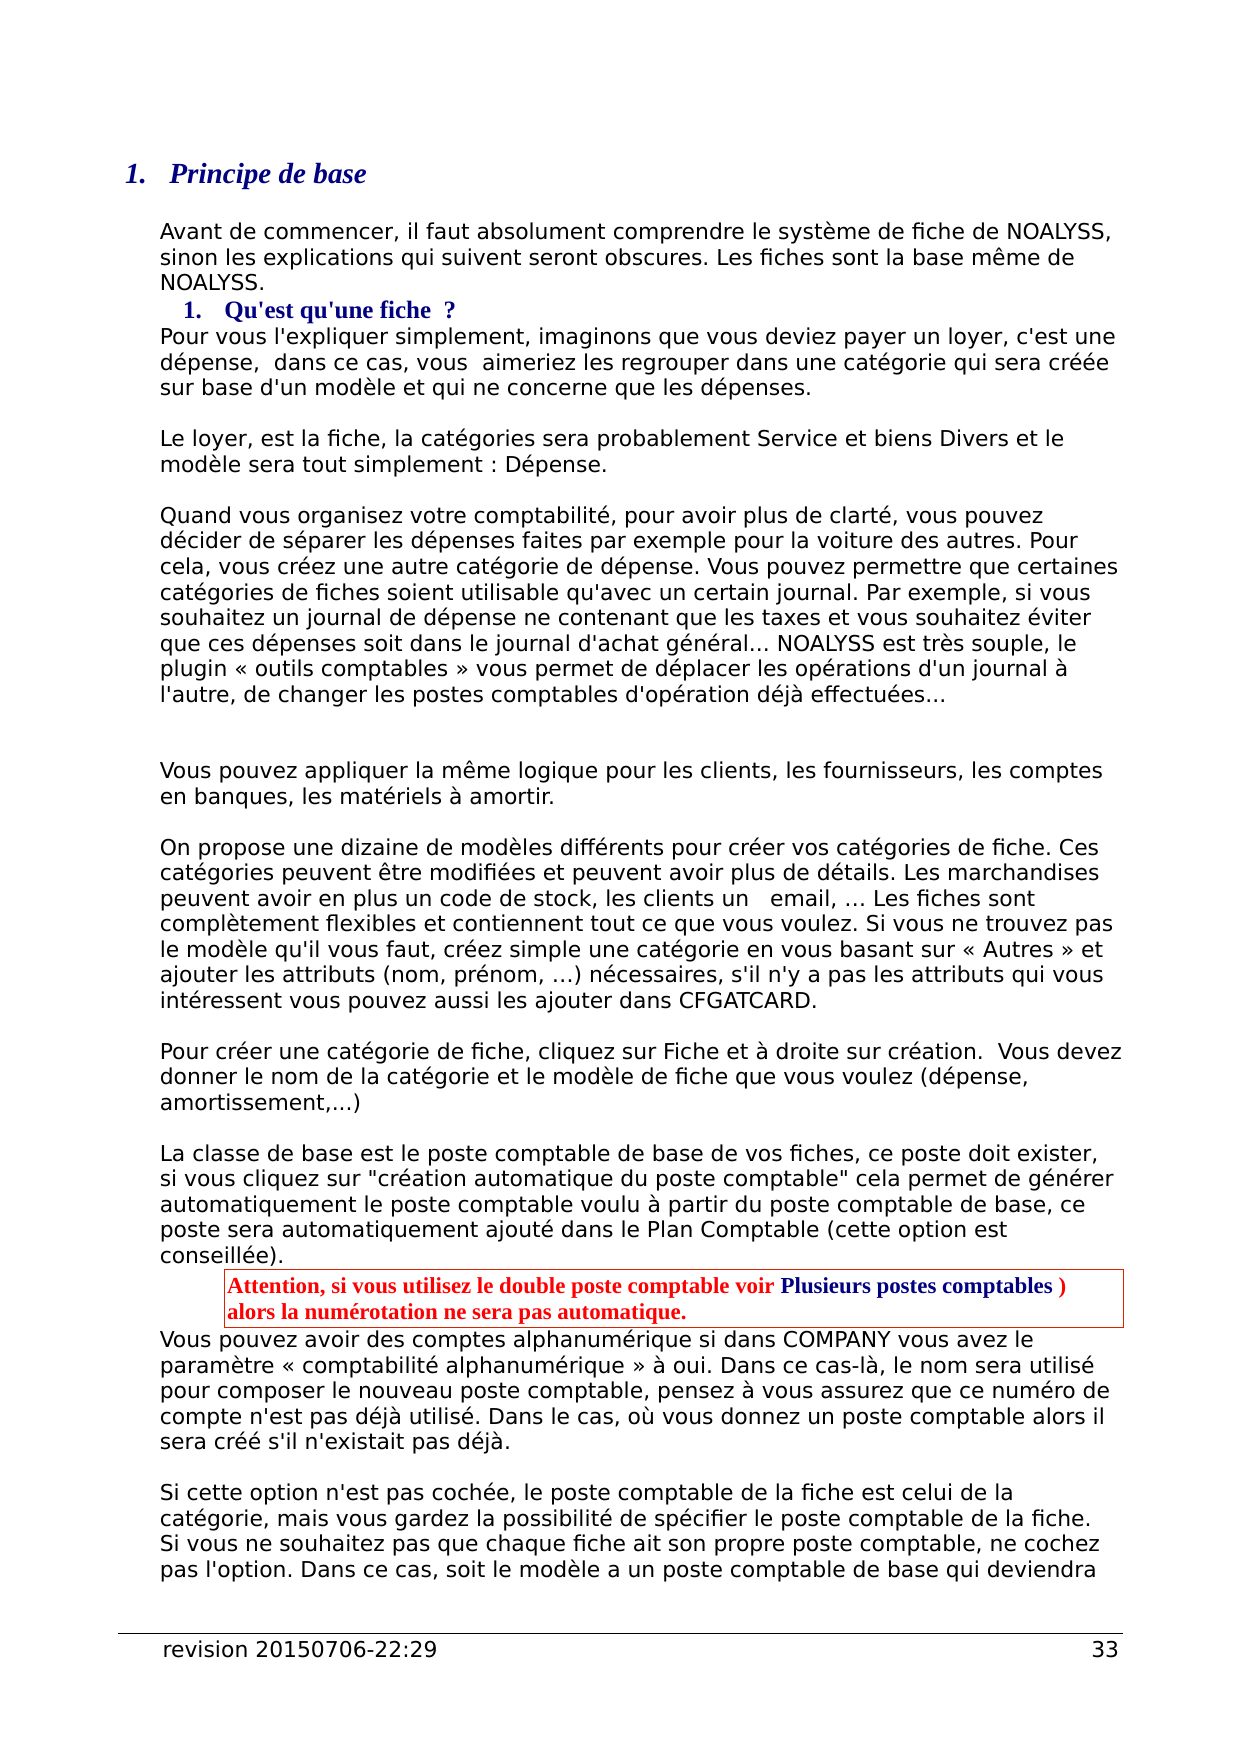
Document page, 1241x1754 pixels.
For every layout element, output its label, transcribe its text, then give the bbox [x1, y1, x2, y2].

subtitle Principe de base [117, 156, 1123, 189]
text Si cette option n'est pas cochée, le poste comptable de la fiche est celui de la catégorie, mais vous gardez la possibilité de spécifier le poste comptable de la fiche. [159, 1481, 1123, 1532]
text Pour créer une catégorie de fiche, cliquez sur Fiche et à droite sur création. Vous devez donner le nom de la catégorie et le modèle de fiche que vous voulez (dépense, amortissement,...) [159, 1039, 1123, 1116]
text La classe de base est le poste comptable de base de vos fiches, ce poste doit exister, si vous cliquez sur "création automatique du poste comptable" cela permet de générer automatiquement le poste comptable voulu à partir du poste comptable de base, ce poste sera automatiquement ajouté dans le Plan Comptable (cette option est conseillée). [159, 1141, 1123, 1269]
text Vous pouvez appliquer la même logique pour les clients, les fournisseurs, les comptes en banques, les matériels à amortir. [159, 758, 1123, 809]
text On propose une dizaine de modèles différents pour créer vos catégories de fiche. Ces catégories peuvent être modifiées et peuvent avoir plus de détails. Les marchandises peuvent avoir en plus un code de stock, les clients un email, … Les fiches sont complètement flexibles et contiennent tout ce que vous voulez. Si vous ne trouvez pas le modèle qu'il vous faut, créez simple une catégorie en vous basant sur « Autres » et ajouter les attributs (nom, prénom, …) nécessaires, s'il n'y a pas les attributs qui vous intéressent vous pouvez aussi les ajouter dans CFGATCARD. [159, 835, 1123, 1013]
text Quand vous organisez votre comptabilité, pour avoir plus de clarté, vous pouvez décider de séparer les dépenses faites par exemple pour la voiture des autres. Pour cela, vous créez une autre catégorie de dépense. Vous pouvez permettre que certaines catégories de fiches soient utilisable qu'avec un certain journal. Par exemple, si vous souhaitez un journal de dépense ne contenant que les taxes et vous souhaitez éviter que ces dépenses soit dans le journal d'achat général... NOALYSS est très souple, le plugin « outils comptables » vous permet de déplacer les opérations d'un journal à l'autre, de changer les postes comptables d'opération déjà effectuées... [159, 503, 1123, 707]
text Avant de commencer, il faut absolument comprendre le système de fiche de NOALYSS, sinon les explications qui suivent seront obscures. Les fiches sont la base même de NOALYSS. [159, 219, 1123, 296]
text Attention, si vous utilisez le double poste comptable voir Plusieurs postes comptables ) alors la numérotation ne sera pas automatique. [225, 1270, 1123, 1327]
text Vous pouvez avoir des comptes alphanumérique si dans COMPANY vous avez le paramètre « comptabilité alphanumérique » à oui. Dans ce cas-là, le nom sera utilisé pour composer le nouveau poste comptable, pensez à vous assurez que ce numéro de compte n'est pas déjà utilisé. Dans le cas, où vous donnez un poste comptable alors il sera créé s'il n'existait pas déjà. [159, 1327, 1123, 1455]
text Le loyer, est la fiche, la catégories sera probablement Service et biens Divers et le modèle sera tout simplement : Dépense. [159, 426, 1123, 477]
subtitle Qu'est qu'une fiche ? [177, 296, 1123, 324]
text Si vous ne souhaitez pas que chaque fiche ait son propre poste comptable, ne cochez pas l'option. Dans ce cas, soit le modèle a un poste comptable de base qui deviendra [159, 1532, 1123, 1583]
text Pour vous l'expliquer simplement, imaginons que vous deviez payer un loyer, c'est une dépense, dans ce cas, vous aimeriez les regrouper dans une catégorie qui sera créée sur base d'un modèle et qui ne concerne que les dépenses. [159, 324, 1123, 401]
